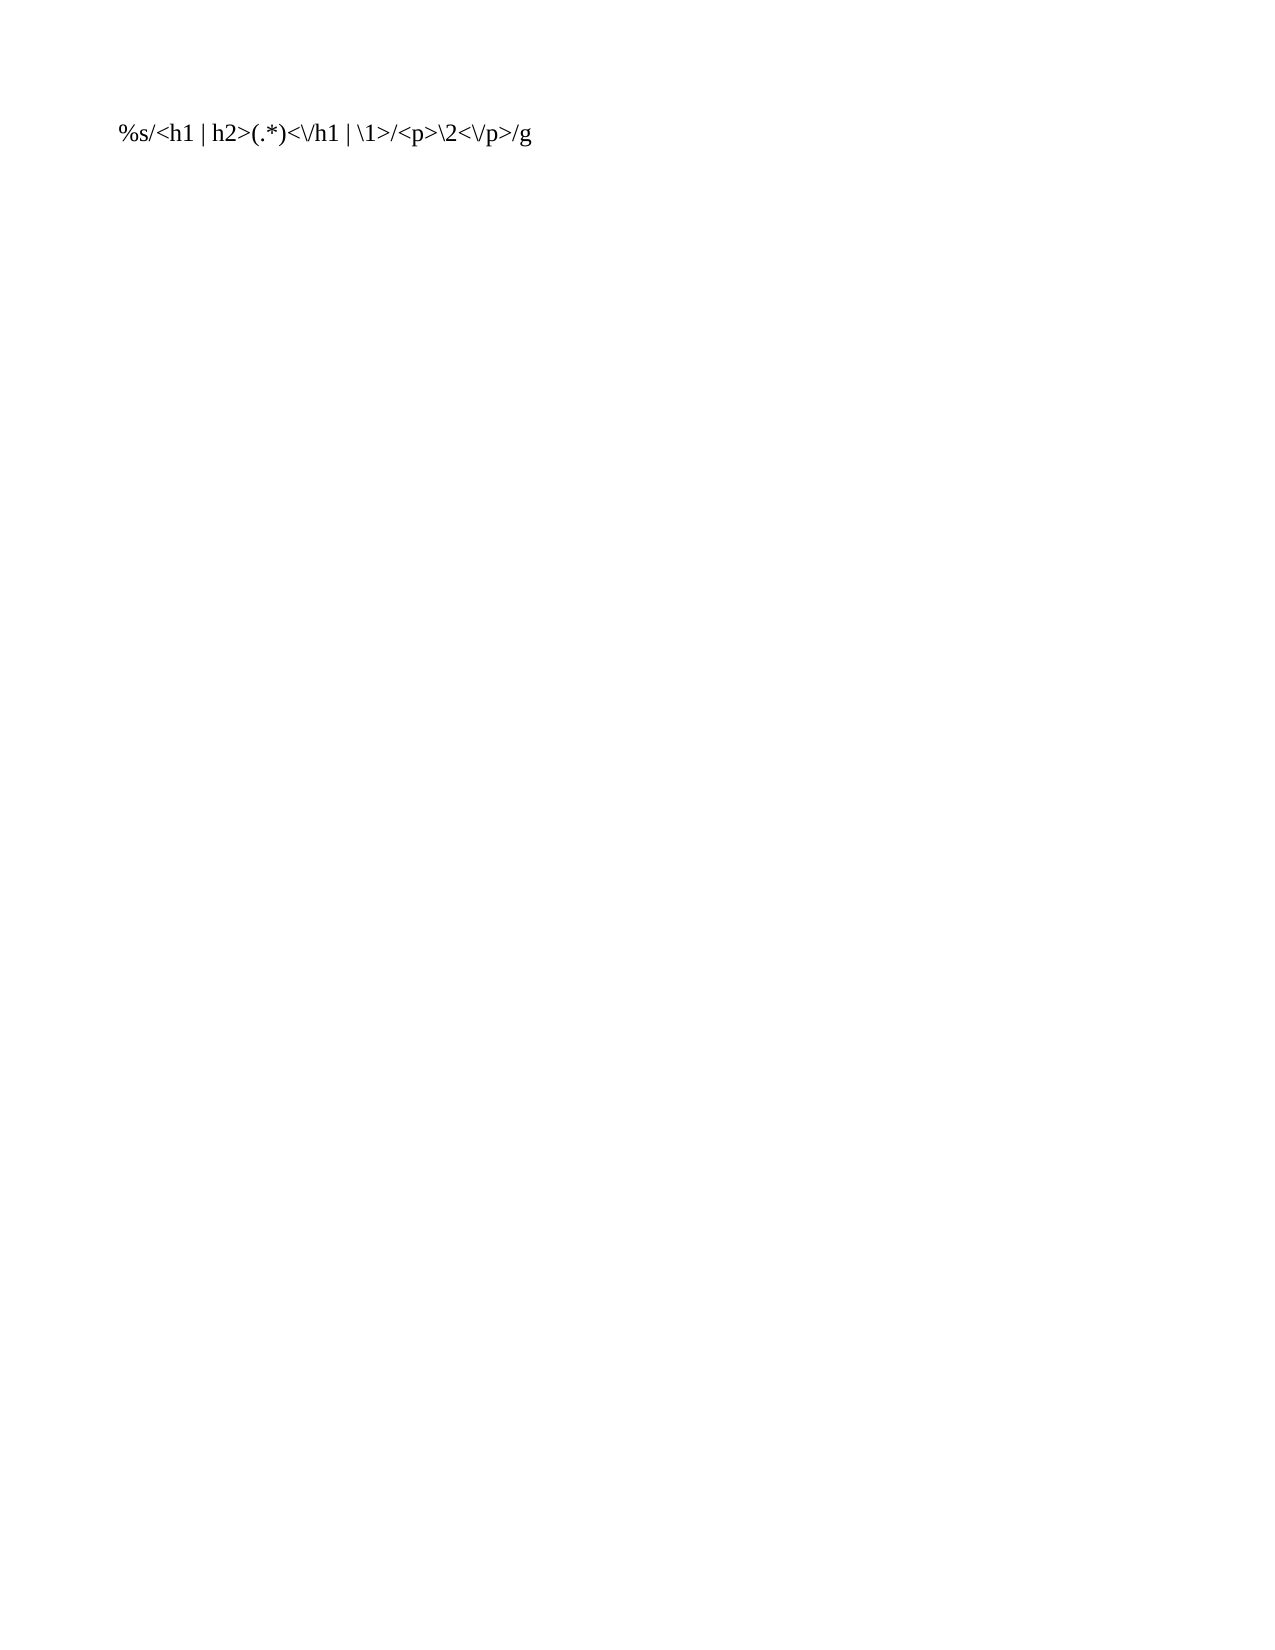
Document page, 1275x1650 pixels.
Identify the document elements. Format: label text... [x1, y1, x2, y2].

text %s/<h1 | h2>(.*)<\/h1 | \1>/<p>\2<\/p>/g [118, 118, 1157, 147]
